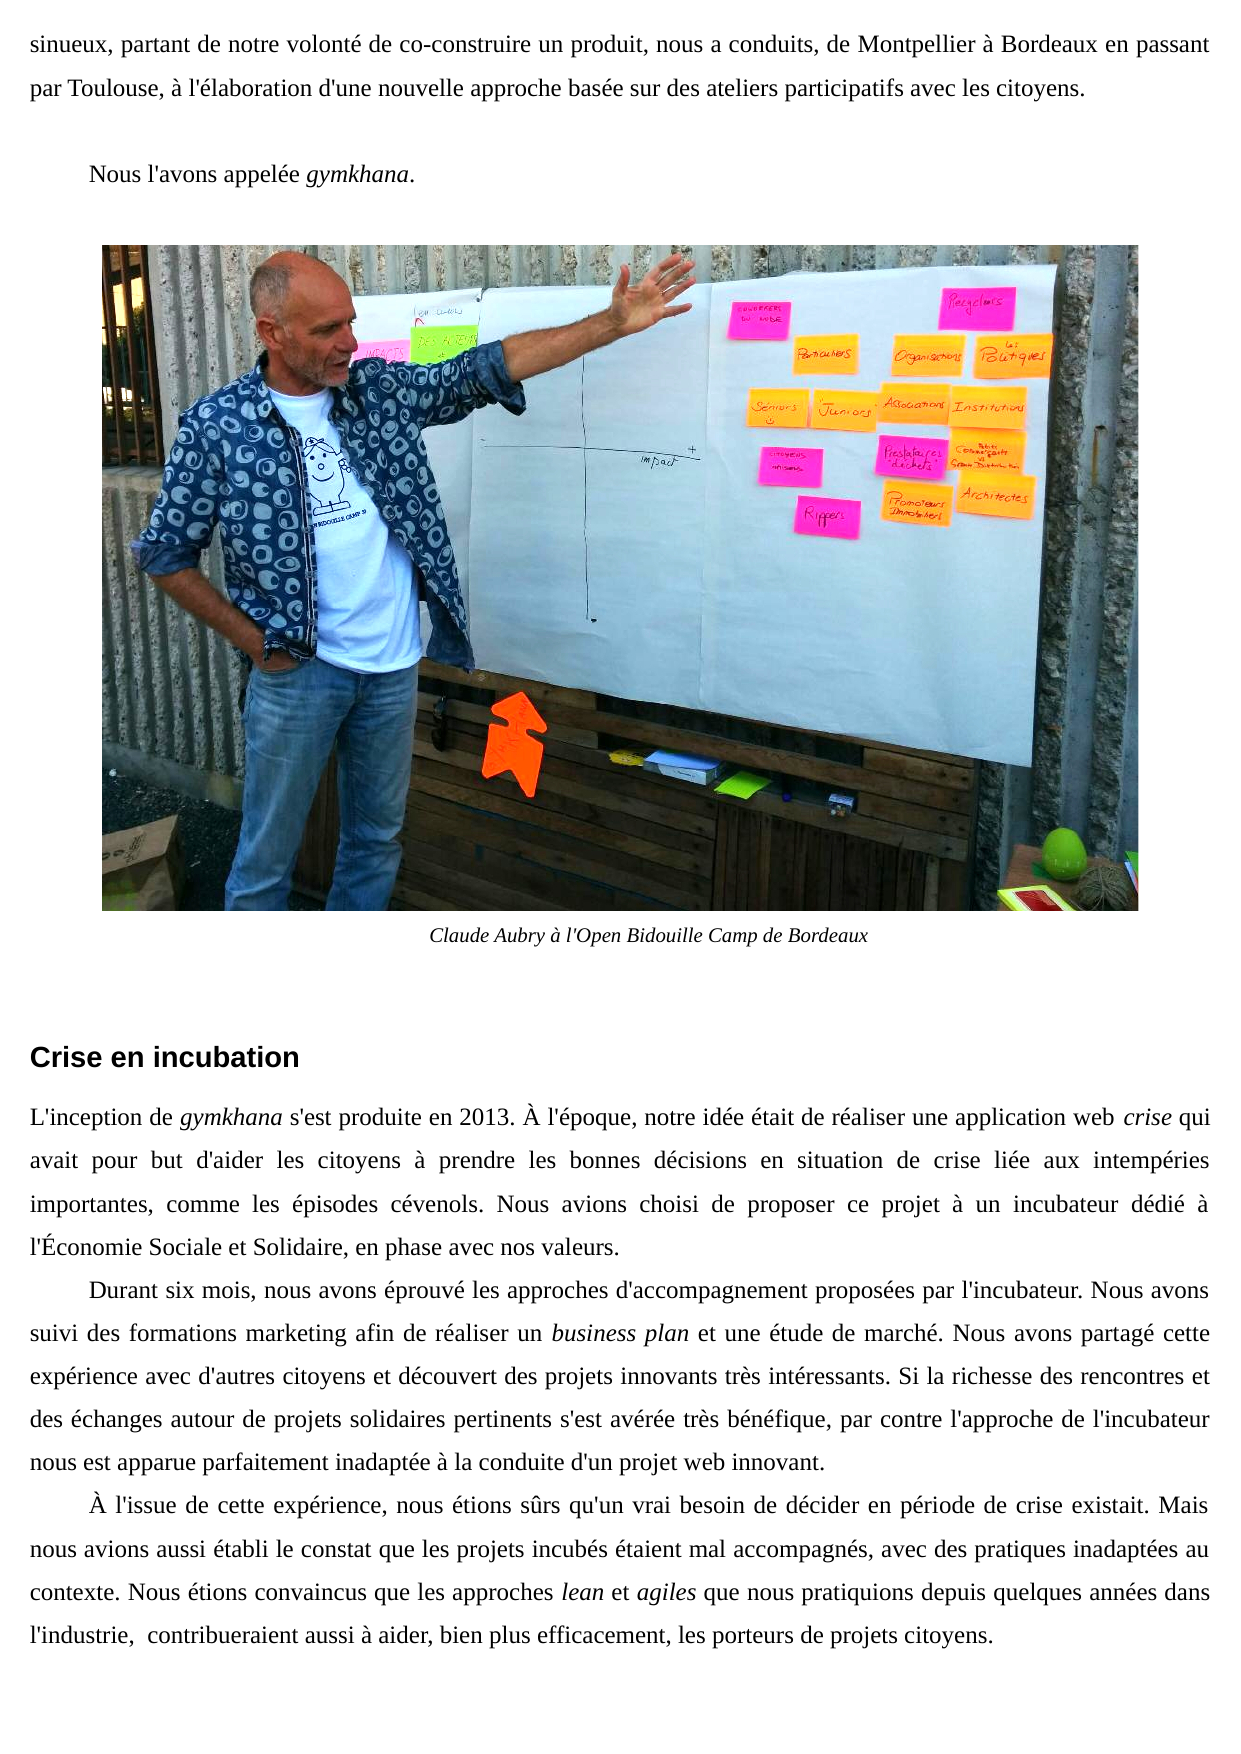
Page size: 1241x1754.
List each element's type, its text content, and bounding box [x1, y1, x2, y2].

text L'inception de gymkhana s'est produite en 2013. À l'époque, notre idée était de réaliser une application web crise qui avait pour but d'aider les citoyens à prendre les bonnes décisions en situation de crise liée aux intempéries importantes, comme les épisodes cévenols. Nous avions choisi de proposer ce projet à un incubateur dédié à l'Économie Sociale et Solidaire, en phase avec nos valeurs. [29, 1102, 1211, 1261]
picture [102, 245, 1139, 911]
text sinueux, partant de notre volonté de co-construire un produit, nous a conduits, de Montpellier à Bordeaux en passant par Toulouse, à l'élaboration d'une nouvelle approche basée sur des ateliers participatifs avec les citoyens. [29, 29, 1211, 101]
text Nous l'avons appelée gymkhana. [29, 159, 1211, 188]
text Claude Aubry à l'Open Bidouille Camp de Bordeaux [29, 911, 1211, 947]
text À l'issue de cette expérience, nous étions sûrs qu'un vrai besoin de décider en période de crise existait. Mais nous avions aussi établi le constat que les projets incubés étaient mal accompagnés, avec des pratiques inadaptées au contexte. Nous étions convaincus que les approches lean et agiles que nous pratiquions depuis quelques années dans l'industrie, contribueraient aussi à aider, bien plus efficacement, les porteurs de projets citoyens. [29, 1491, 1211, 1649]
text Durant six mois, nous avons éprouvé les approches d'accompagnement proposées par l'incubateur. Nous avons suivi des formations marketing afin de réaliser un business plan et une étude de marché. Nous avons partagé cette expérience avec d'autres citoyens et découvert des projets innovants très intéressants. Si la richesse des rencontres et des échanges autour de projets solidaires pertinents s'est avérée très bénéfique, par contre l'approche de l'incubateur nous est apparue parfaitement inadaptée à la conduite d'un projet web innovant. [29, 1275, 1211, 1476]
subtitle Crise en incubation [29, 1040, 1211, 1073]
